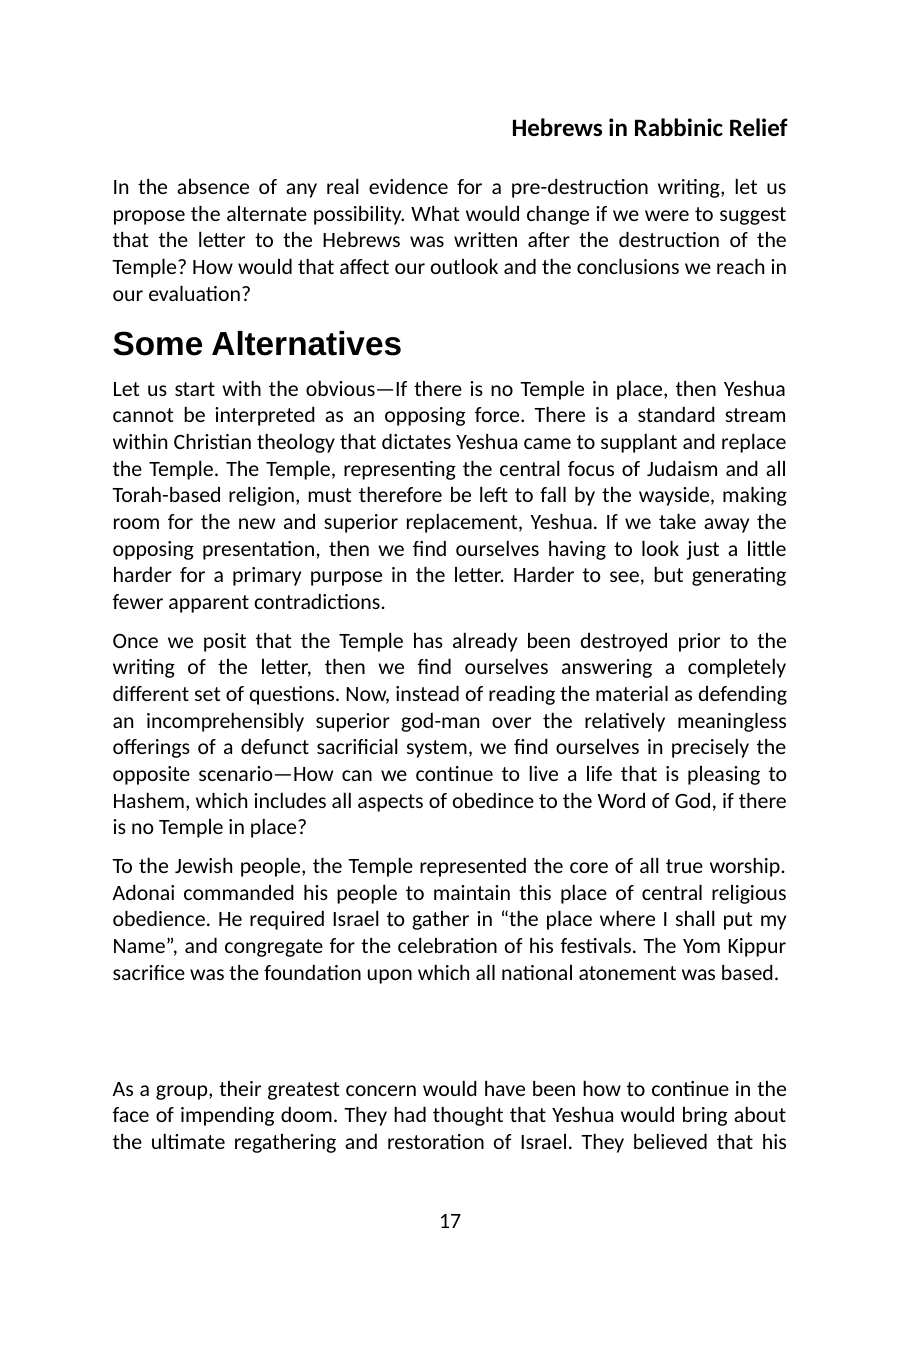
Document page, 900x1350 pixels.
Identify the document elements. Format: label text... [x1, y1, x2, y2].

text To the Jewish people, the Temple represented the core of all true worship. Adonai commanded his people to maintain this place of central religious obedience. He required Israel to gather in “the place where I shall put my Name”, and congregate for the celebration of his festivals. The Yom Kippur sacrifice was the foundation upon which all national atonement was based. [112, 852, 787, 985]
subtitle Some Alternatives [112, 324, 787, 363]
text Let us start with the obvious—If there is no Temple in place, then Yeshua cannot be interpreted as an opposing force. There is a standard stream within Christian theology that dictates Yeshua came to supplant and replace the Temple. The Temple, representing the central focus of Judaism and all Torah-based religion, must therefore be left to fall by the wayside, making room for the new and superior replacement, Yeshua. If we take away the opposing presentation, then we find ourselves having to look just a little harder for a primary purpose in the letter. Harder to see, but generating fewer apparent contradictions. [112, 375, 787, 615]
text Once we posit that the Temple has already been destroyed prior to the writing of the letter, then we find ourselves answering a completely different set of questions. Now, instead of reading the material as defending an incomprehensibly superior god-man over the relatively meaningless offerings of a defunct sacrificial system, we find ourselves in precisely the opposite scenario—How can we continue to live a life that is pleasing to Hashem, which includes all aspects of obedince to the Word of God, if there is no Temple in place? [112, 627, 787, 840]
text As a group, their greatest concern would have been how to continue in the face of impending doom. They had thought that Yeshua would bring about the ultimate regathering and restoration of Israel. They believed that his [112, 1075, 787, 1155]
text In the absence of any real evidence for a pre-destruction writing, let us propose the alternate possibility. What would change if we were to suggest that the letter to the Hebrews was written after the destruction of the Temple? How would that affect our outlook and the conclusions we reach in our evaluation? [112, 173, 787, 306]
